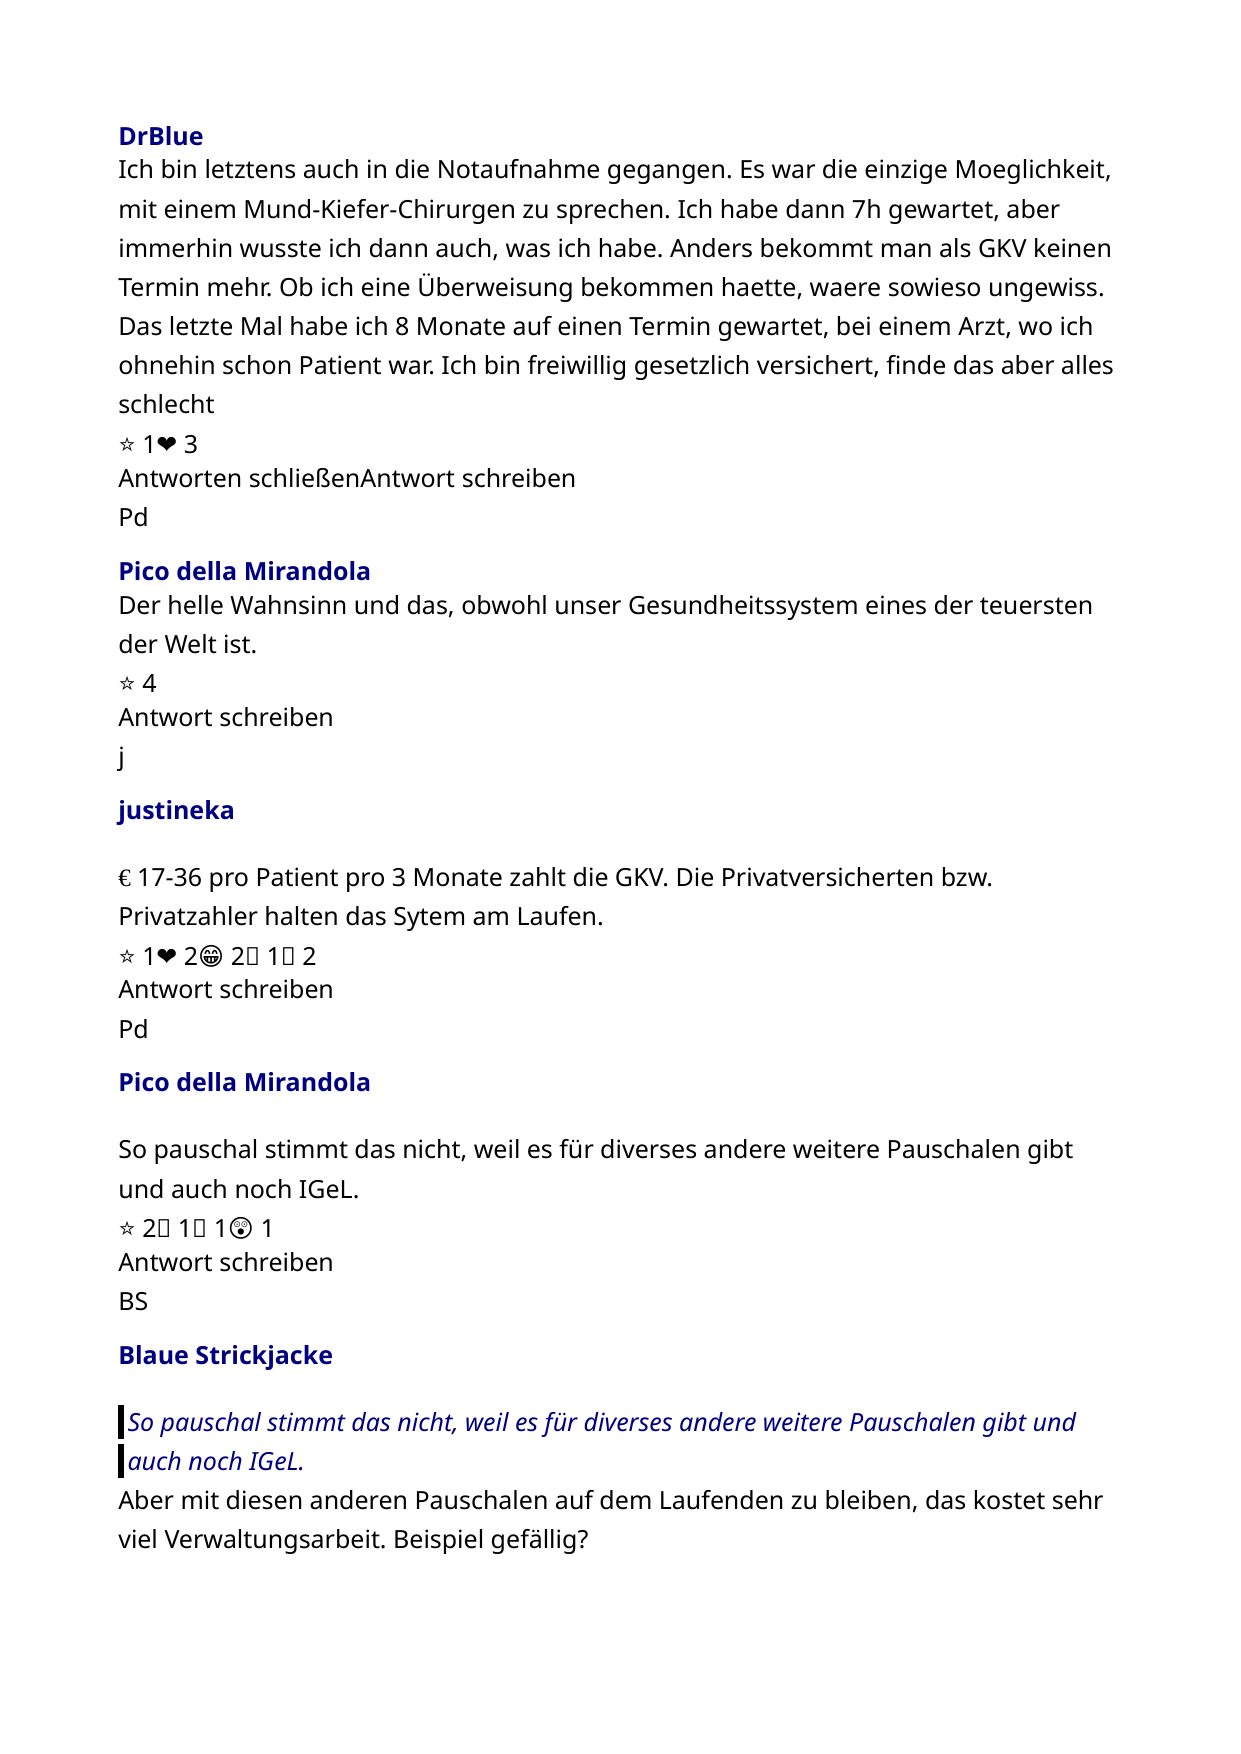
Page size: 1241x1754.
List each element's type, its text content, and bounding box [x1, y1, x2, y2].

text BS [118, 1284, 1122, 1318]
text j [118, 739, 1122, 773]
subtitle justineka [118, 793, 1122, 827]
text So pauschal stimmt das nicht, weil es für diverses andere weitere Pauschalen gibt und auch noch IGeL. [118, 1132, 1122, 1205]
text Antwort schreiben [118, 972, 1122, 1006]
text Aber mit diesen anderen Pauschalen auf dem Laufenden zu bleiben, das kostet sehr viel Verwaltungsarbeit. Beispiel gefällig? [118, 1483, 1122, 1556]
text ⭐️ 2🙁 1🤨 1😲 1 [118, 1211, 1122, 1244]
text ⭐️ 1❤️ 3 [118, 426, 1122, 460]
text Antwort schreiben [118, 700, 1122, 734]
subtitle DrBlue [118, 118, 1122, 152]
text Pd [118, 499, 1122, 534]
text Antwort schreiben [118, 1244, 1122, 1279]
subtitle Pico della Mirandola [118, 1065, 1122, 1099]
text ⭐️ 4 [118, 666, 1122, 700]
text So pauschal stimmt das nicht, weil es für diverses andere weitere Pauschalen gibt und auch noch IGeL. [118, 1404, 1122, 1478]
text € 17-36 pro Patient pro 3 Monate zahlt die GKV. Die Privatversicherten bzw. Privatzahler halten das Sytem am Laufen. [118, 860, 1122, 933]
text Antworten schließenAntwort schreiben [118, 460, 1122, 494]
subtitle Blaue Strickjacke [118, 1337, 1122, 1372]
text Pd [118, 1011, 1122, 1045]
text ⭐️ 1❤️ 2😁 2🙁 1🤨 2 [118, 938, 1122, 972]
subtitle Pico della Mirandola [118, 553, 1122, 587]
text Ich bin letztens auch in die Notaufnahme gegangen. Es war die einzige Moeglichkeit, mit einem Mund-Kiefer-Chirurgen zu sprechen. Ich habe dann 7h gewartet, aber immerhin wusste ich dann auch, was ich habe. Anders bekommt man als GKV keinen Termin mehr. Ob ich eine Überweisung bekommen haette, waere sowieso ungewiss. Das letzte Mal habe ich 8 Monate auf einen Termin gewartet, bei einem Arzt, wo ich ohnehin schon Patient war. Ich bin freiwillig gesetzlich versichert, finde das aber alles schlecht [118, 152, 1122, 421]
text Der helle Wahnsinn und das, obwohl unser Gesundheitssystem eines der teuersten der Welt ist. [118, 587, 1122, 661]
